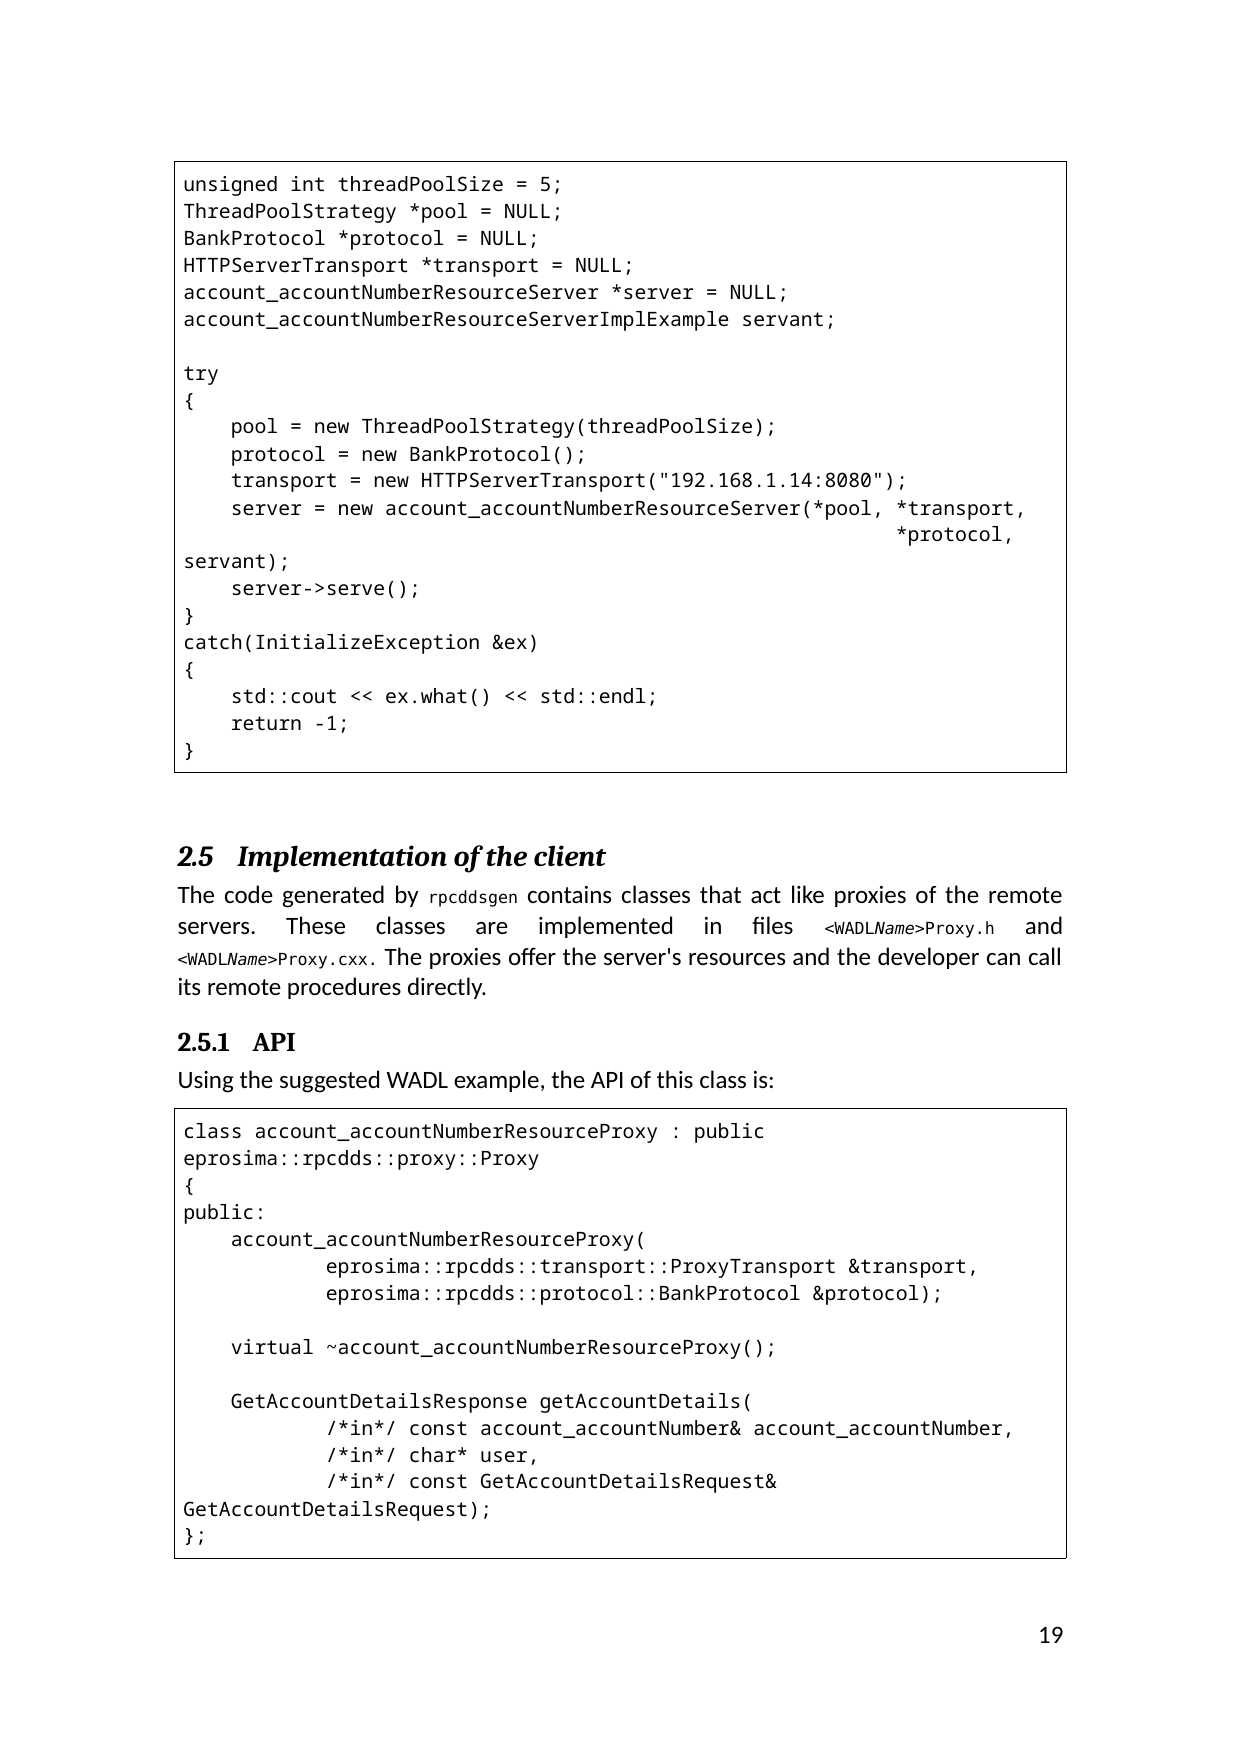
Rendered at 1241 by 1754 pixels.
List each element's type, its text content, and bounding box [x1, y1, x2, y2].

text *protocol, servant); server->serve(); } catch(InitializeException &ex) { std::cout << ex.what() << std::endl; return -1; } [183, 521, 1057, 763]
text The code generated by rpcddsgen contains classes that act like proxies of the remote servers. These classes are implemented in files <WADLName>Proxy.h and <WADLName>Proxy.cxx. The proxies offer the server's resources and the developer can call its remote procedures directly. [177, 880, 1063, 1002]
subtitle Implementation of the client [177, 840, 1063, 873]
text account_accountNumberResourceProxy( [183, 1225, 1057, 1252]
subtitle API [177, 1027, 1063, 1058]
text /*in*/ const GetAccountDetailsRequest& GetAccountDetailsRequest); }; [183, 1468, 1057, 1549]
text /*in*/ char* user, [183, 1441, 1057, 1468]
text /*in*/ const account_accountNumber& account_accountNumber, [183, 1414, 1057, 1441]
text class account_accountNumberResourceProxy : public eprosima::rpcdds::proxy::Proxy { public: [183, 1117, 1057, 1225]
text Using the suggested WADL example, the API of this class is: [177, 1064, 1063, 1095]
text unsigned int threadPoolSize = 5; ThreadPoolStrategy *pool = NULL; BankProtocol *protocol = NULL; HTTPServerTransport *transport = NULL; account_accountNumberResourceServer *server = NULL; account_accountNumberResourceServerImplExample servant; try { pool = new ThreadPoolStrategy(threadPoolSize); protocol = new BankProtocol(); transport = new HTTPServerTransport("192.168.1.14:8080"); server = new account_accountNumberResourceServer(*pool, *transport, [183, 170, 1057, 521]
text GetAccountDetailsResponse getAccountDetails( [183, 1360, 1057, 1414]
text eprosima::rpcdds::transport::ProxyTransport &transport, [183, 1252, 1057, 1279]
text eprosima::rpcdds::protocol::BankProtocol &protocol); virtual ~account_accountNumberResourceProxy(); [183, 1279, 1057, 1360]
